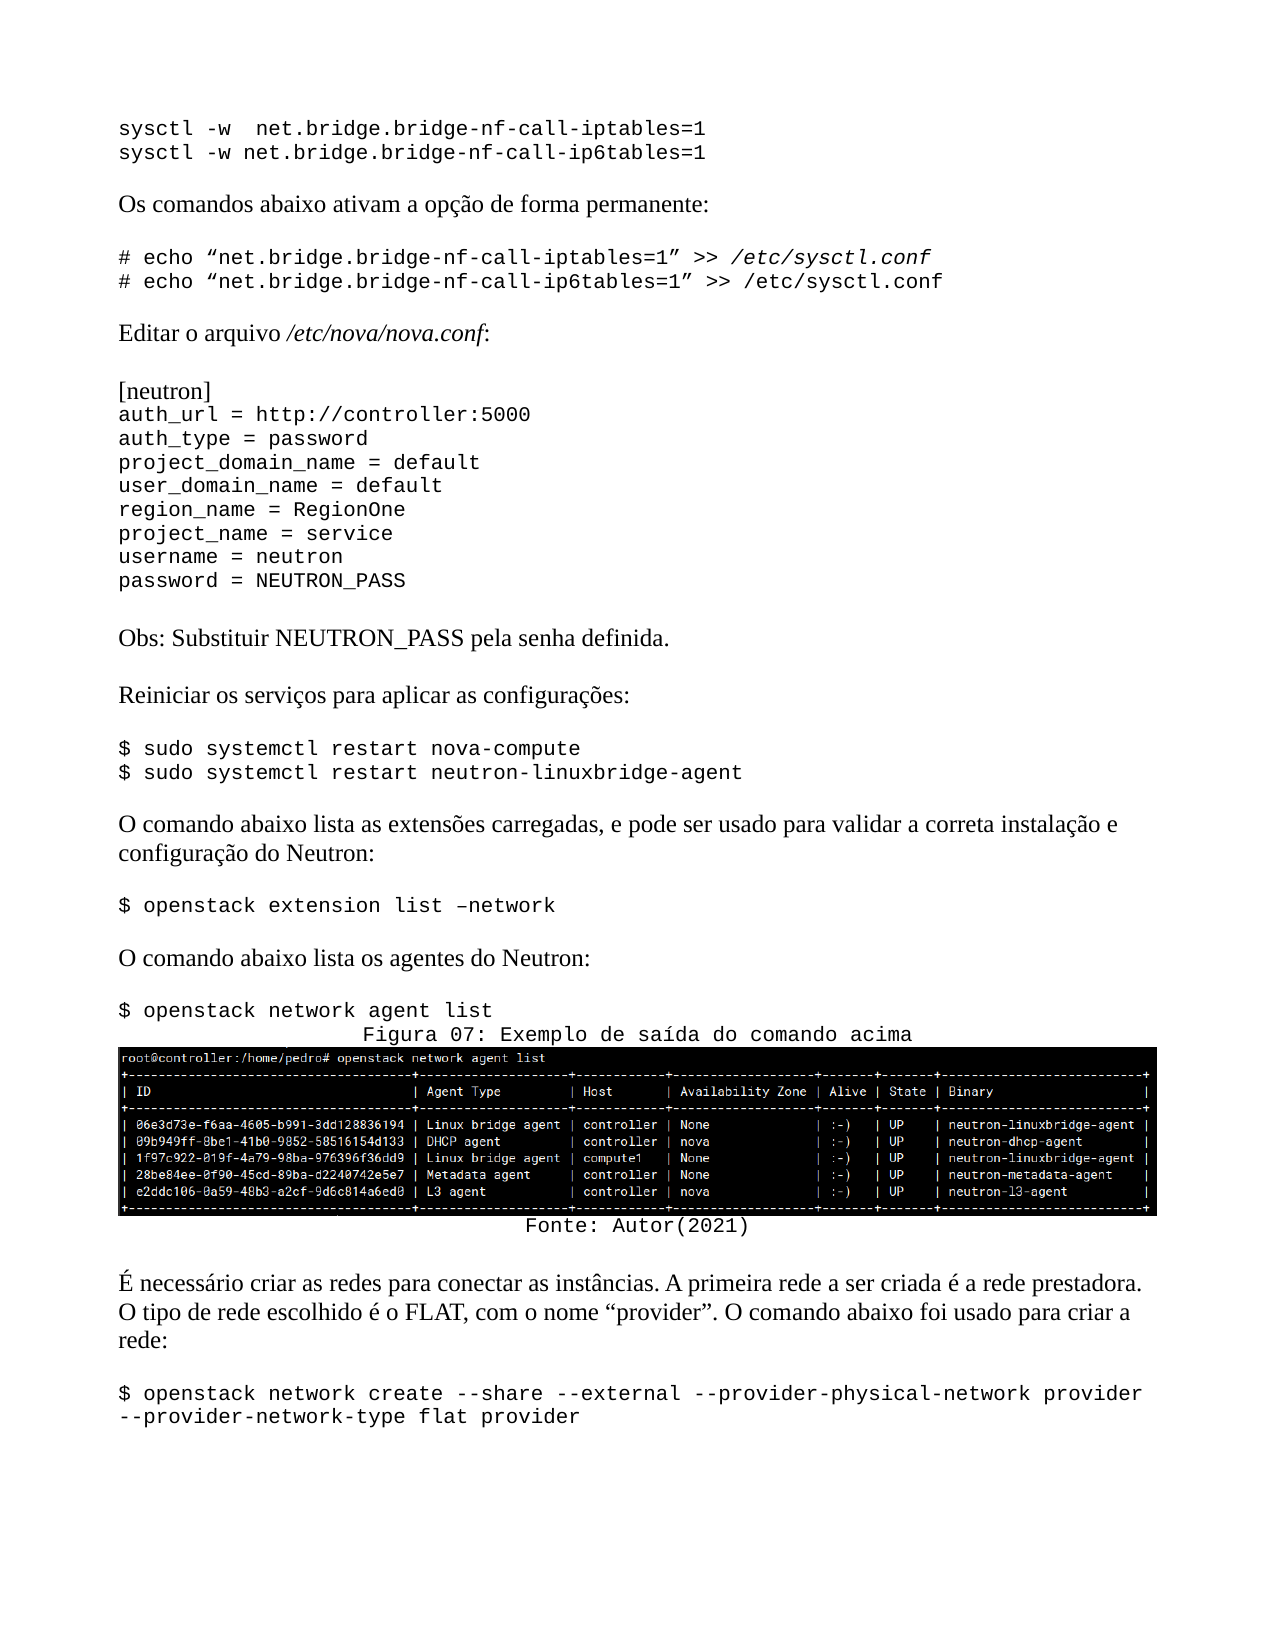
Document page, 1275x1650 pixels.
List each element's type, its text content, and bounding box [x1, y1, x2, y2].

text Editar o arquivo /etc/nova/nova.conf: [118, 318, 1157, 347]
text sysctl -w net.bridge.bridge-nf-call-iptables=1 [118, 118, 1157, 142]
text project_name = service [118, 523, 1157, 546]
text O comando abaixo lista os agentes do Neutron: [118, 943, 1157, 971]
text Reiniciar os serviços para aplicar as configurações: [118, 681, 1157, 709]
text # echo “net.bridge.bridge-nf-call-ip6tables=1” >> /etc/sysctl.conf [118, 271, 1157, 294]
text O comando abaixo lista as extensões carregadas, e pode ser usado para validar a correta instalação e configuração do Neutron: [118, 809, 1157, 867]
text $ sudo systemctl restart nova-compute [118, 738, 1157, 762]
text sysctl -w net.bridge.bridge-nf-call-ip6tables=1 [118, 142, 1157, 165]
picture [118, 1047, 1157, 1216]
text auth_url = http://controller:5000 [118, 404, 1157, 428]
text # echo “net.bridge.bridge-nf-call-iptables=1” >> /etc/sysctl.conf [118, 247, 1157, 271]
text password = NEUTRON_PASS [118, 570, 1157, 594]
text user_domain_name = default [118, 475, 1157, 499]
text [neutron] [118, 376, 1157, 404]
text Figura 07: Exemplo de saída do comando acima [118, 1024, 1157, 1047]
text Os comandos abaixo ativam a opção de forma permanente: [118, 189, 1157, 218]
text $ openstack network agent list [118, 1000, 1157, 1024]
text username = neutron [118, 546, 1157, 570]
text Fonte: Autor(2021) [118, 1216, 1157, 1239]
text auth_type = password [118, 428, 1157, 452]
text $ sudo systemctl restart neutron-linuxbridge-agent [118, 762, 1157, 785]
text project_domain_name = default [118, 452, 1157, 475]
text É necessário criar as redes para conectar as instâncias. A primeira rede a ser criada é a rede prestadora. O tipo de rede escolhido é o FLAT, com o nome “provider”. O comando abaixo foi usado para criar a rede: [118, 1268, 1157, 1354]
text Obs: Substituir NEUTRON_PASS pela senha definida. [118, 623, 1157, 652]
text region_name = RegionOne [118, 499, 1157, 523]
text $ openstack extension list –network [118, 895, 1157, 919]
text $ openstack network create --share --external --provider-physical-network provider --provider-network-type flat provider [118, 1383, 1157, 1430]
